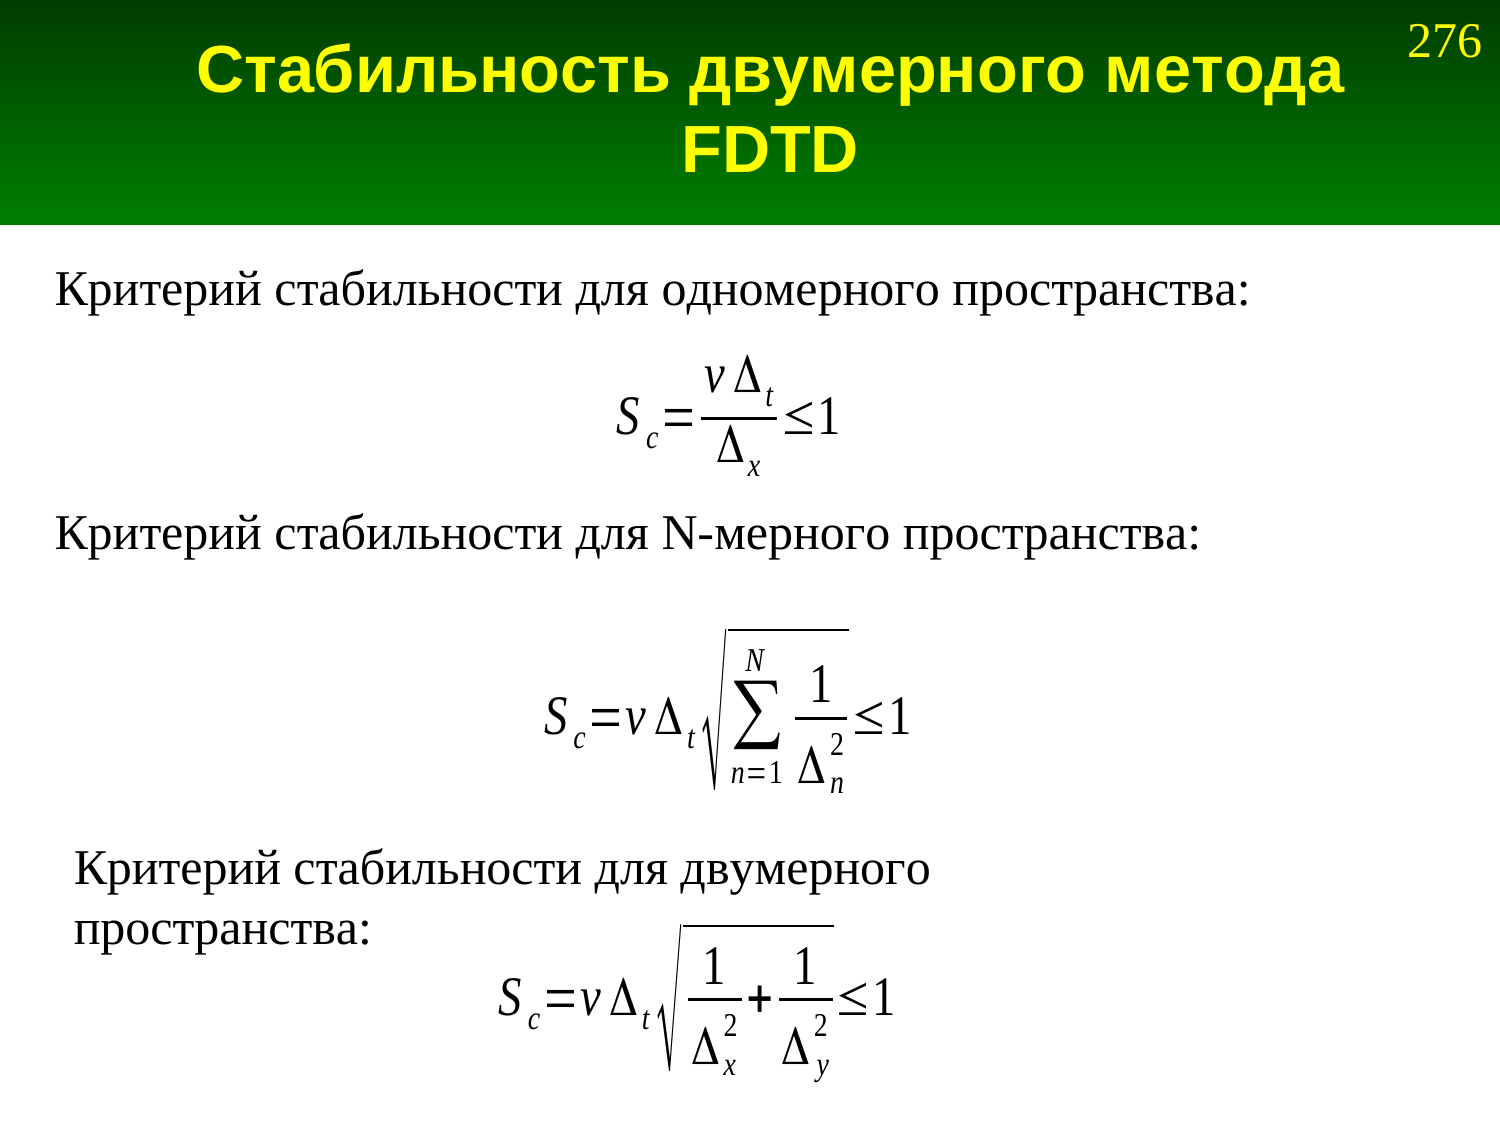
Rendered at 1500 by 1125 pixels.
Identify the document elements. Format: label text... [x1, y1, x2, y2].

text_box Критерий стабильности для N-мерного пространства: [39, 492, 1218, 567]
chart [529, 625, 924, 803]
title Стабильность двумерного метода FDTD [100, 7, 1441, 204]
text_box Критерий стабильности для двумерного пространства: [59, 826, 1255, 962]
chart [484, 921, 908, 1085]
chart [602, 343, 853, 485]
text_box Критерий стабильности для одномерного пространства: [39, 248, 1267, 323]
